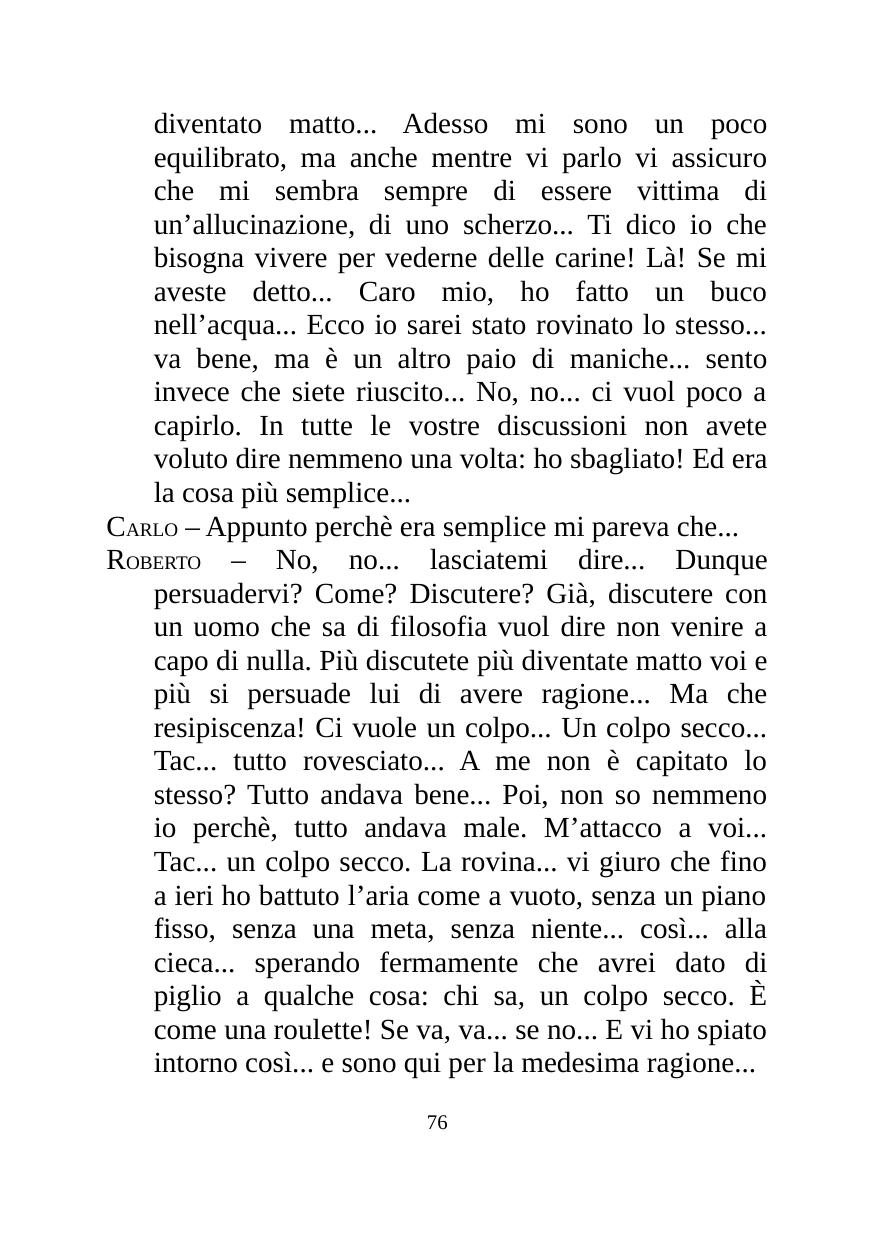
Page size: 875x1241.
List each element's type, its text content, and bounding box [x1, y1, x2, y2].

text Carlo – Appunto perchè era semplice mi pareva che... [106, 509, 768, 542]
text diventato matto... Adesso mi sono un poco equilibrato, ma anche mentre vi parlo vi assicuro che mi sembra sempre di essere vittima di un’allucinazione, di uno scherzo... Ti dico io che bisogna vivere per vederne delle carine! Là! Se mi aveste detto... Caro mio, ho fatto un buco nell’acqua... Ecco io sarei stato rovinato lo stesso... va bene, ma è un altro paio di maniche... sento invece che siete riuscito... No, no... ci vuol poco a capirlo. In tutte le vostre discussioni non avete voluto dire nemmeno una volta: ho sbagliato! Ed era la cosa più semplice... [106, 106, 768, 509]
text Roberto – No, no... lasciatemi dire... Dunque persuadervi? Come? Discutere? Già, discutere con un uomo che sa di filosofia vuol dire non venire a capo di nulla. Più discutete più diventate matto voi e più si persuade lui di avere ragione... Ma che resipiscenza! Ci vuole un colpo... Un colpo secco... Tac... tutto rovesciato... A me non è capitato lo stesso? Tutto andava bene... Poi, non so nemmeno io perchè, tutto andava male. M’attacco a voi... Tac... un colpo secco. La rovina... vi giuro che fino a ieri ho battuto l’aria come a vuoto, senza un piano fisso, senza una meta, senza niente... così... alla cieca... sperando fermamente che avrei dato di piglio a qualche cosa: chi sa, un colpo secco. È come una roulette! Se va, va... se no... E vi ho spiato intorno così... e sono qui per la medesima ragione... [106, 542, 768, 1079]
